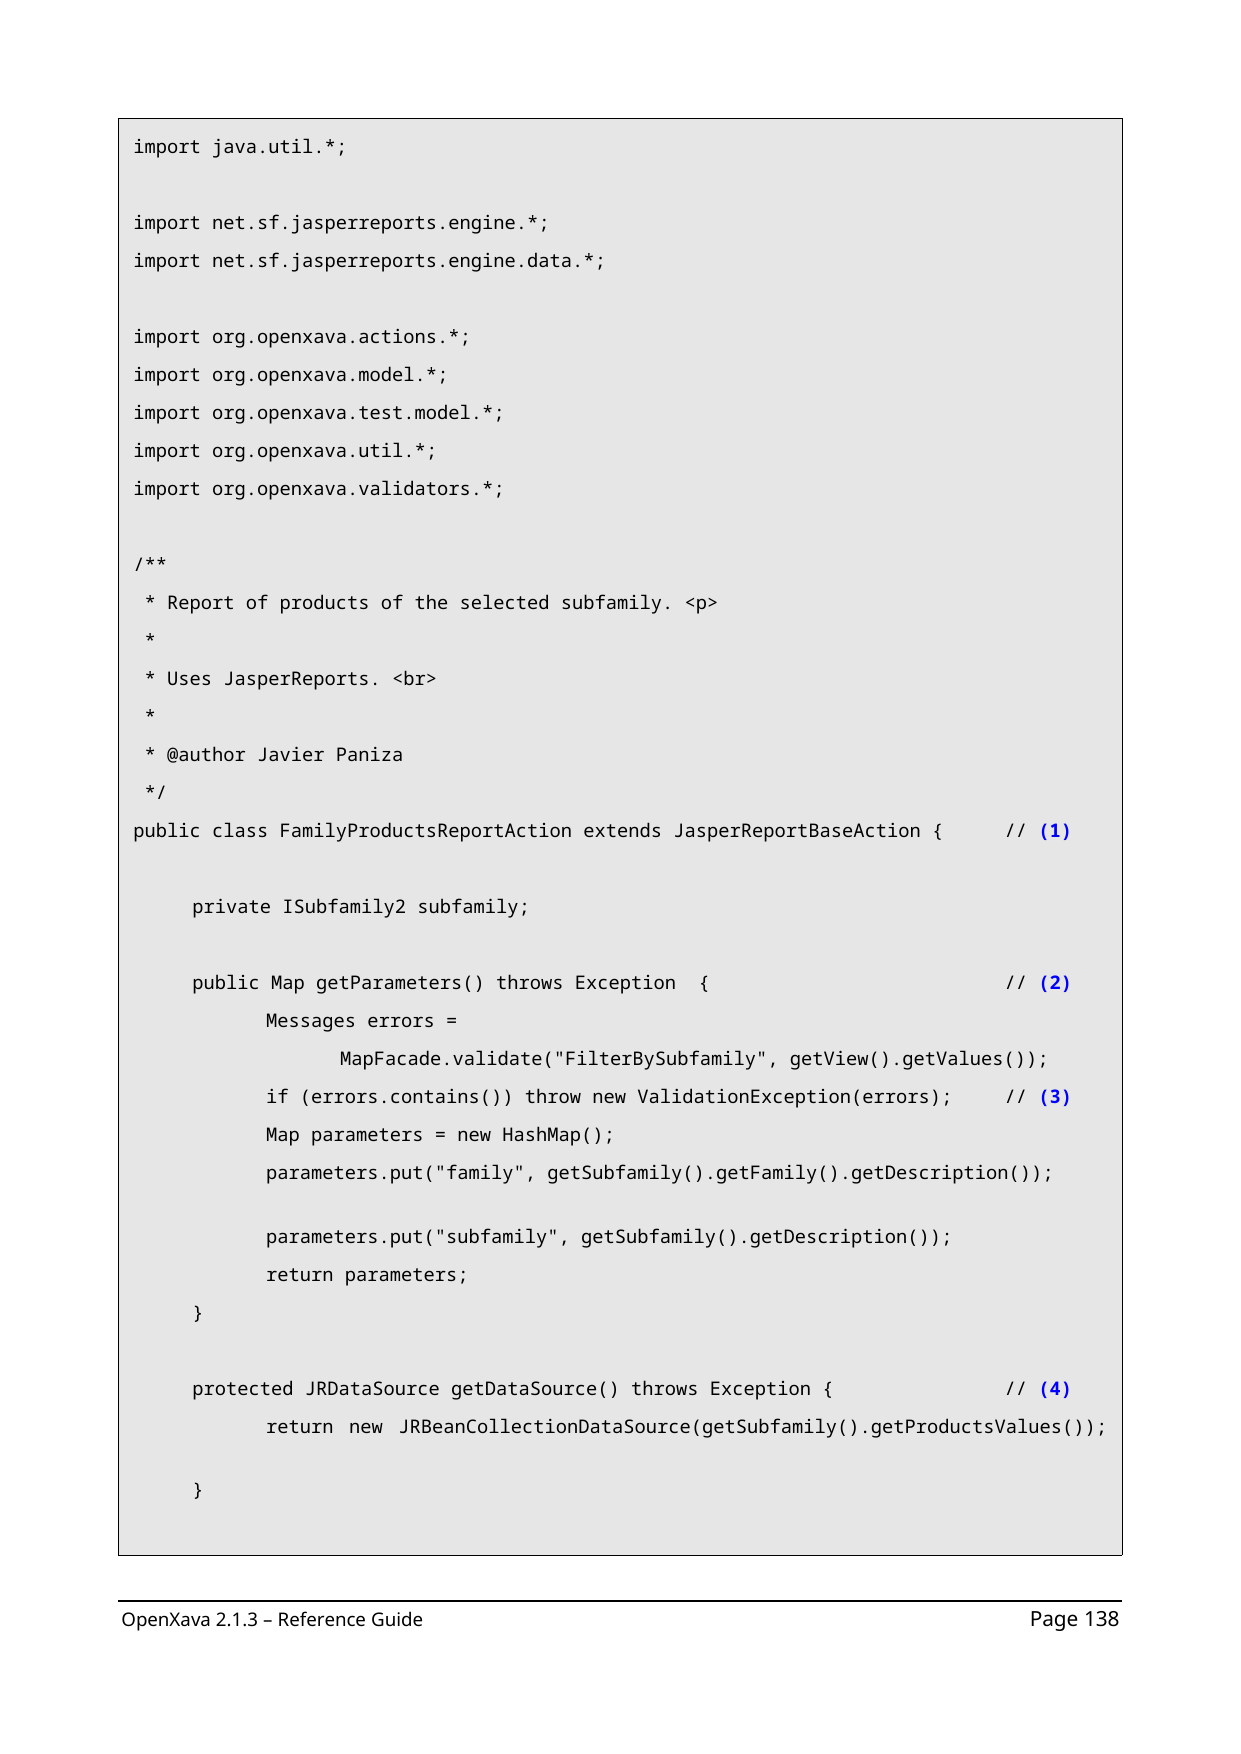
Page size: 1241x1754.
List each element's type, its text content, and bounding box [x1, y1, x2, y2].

text * @author Javier Paniza [119, 726, 1122, 764]
text return parameters; [119, 1246, 1122, 1284]
text import org.openxava.test.model.*; [119, 384, 1122, 422]
text import net.sf.jasperreports.engine.data.*; [119, 232, 1122, 270]
text import org.openxava.validators.*; [119, 460, 1122, 498]
text parameters.put("family", getSubfamily().getFamily().getDescription()); [119, 1145, 1122, 1208]
text /** [119, 536, 1122, 574]
text if (errors.contains()) throw new ValidationException(errors); // (3) [119, 1069, 1122, 1107]
text } [119, 1462, 1122, 1500]
text parameters.put("subfamily", getSubfamily().getDescription()); [119, 1208, 1122, 1246]
text private ISubfamily2 subfamily; [119, 878, 1122, 917]
text * [119, 688, 1122, 726]
text public Map getParameters() throws Exception { // (2) [119, 954, 1122, 993]
text * Report of products of the selected subfamily. <p> [119, 574, 1122, 612]
text Map parameters = new HashMap(); [119, 1107, 1122, 1145]
text Messages errors = [119, 993, 1122, 1031]
text public class FamilyProductsReportAction extends JasperReportBaseAction { // (1) [119, 802, 1122, 841]
text } [119, 1284, 1122, 1322]
text import org.openxava.util.*; [119, 422, 1122, 460]
text * Uses JasperReports. <br> [119, 650, 1122, 688]
text import net.sf.jasperreports.engine.*; [119, 194, 1122, 232]
text return new JRBeanCollectionDataSource(getSubfamily().getProductsValues()); [119, 1398, 1122, 1462]
text import java.util.*; [119, 119, 1122, 156]
text import org.openxava.actions.*; [119, 308, 1122, 346]
text protected JRDataSource getDataSource() throws Exception { // (4) [119, 1360, 1122, 1398]
text */ [119, 764, 1122, 802]
text MapFacade.validate("FilterBySubfamily", getView().getValues()); [119, 1031, 1122, 1069]
text import org.openxava.model.*; [119, 346, 1122, 384]
text * [119, 612, 1122, 650]
